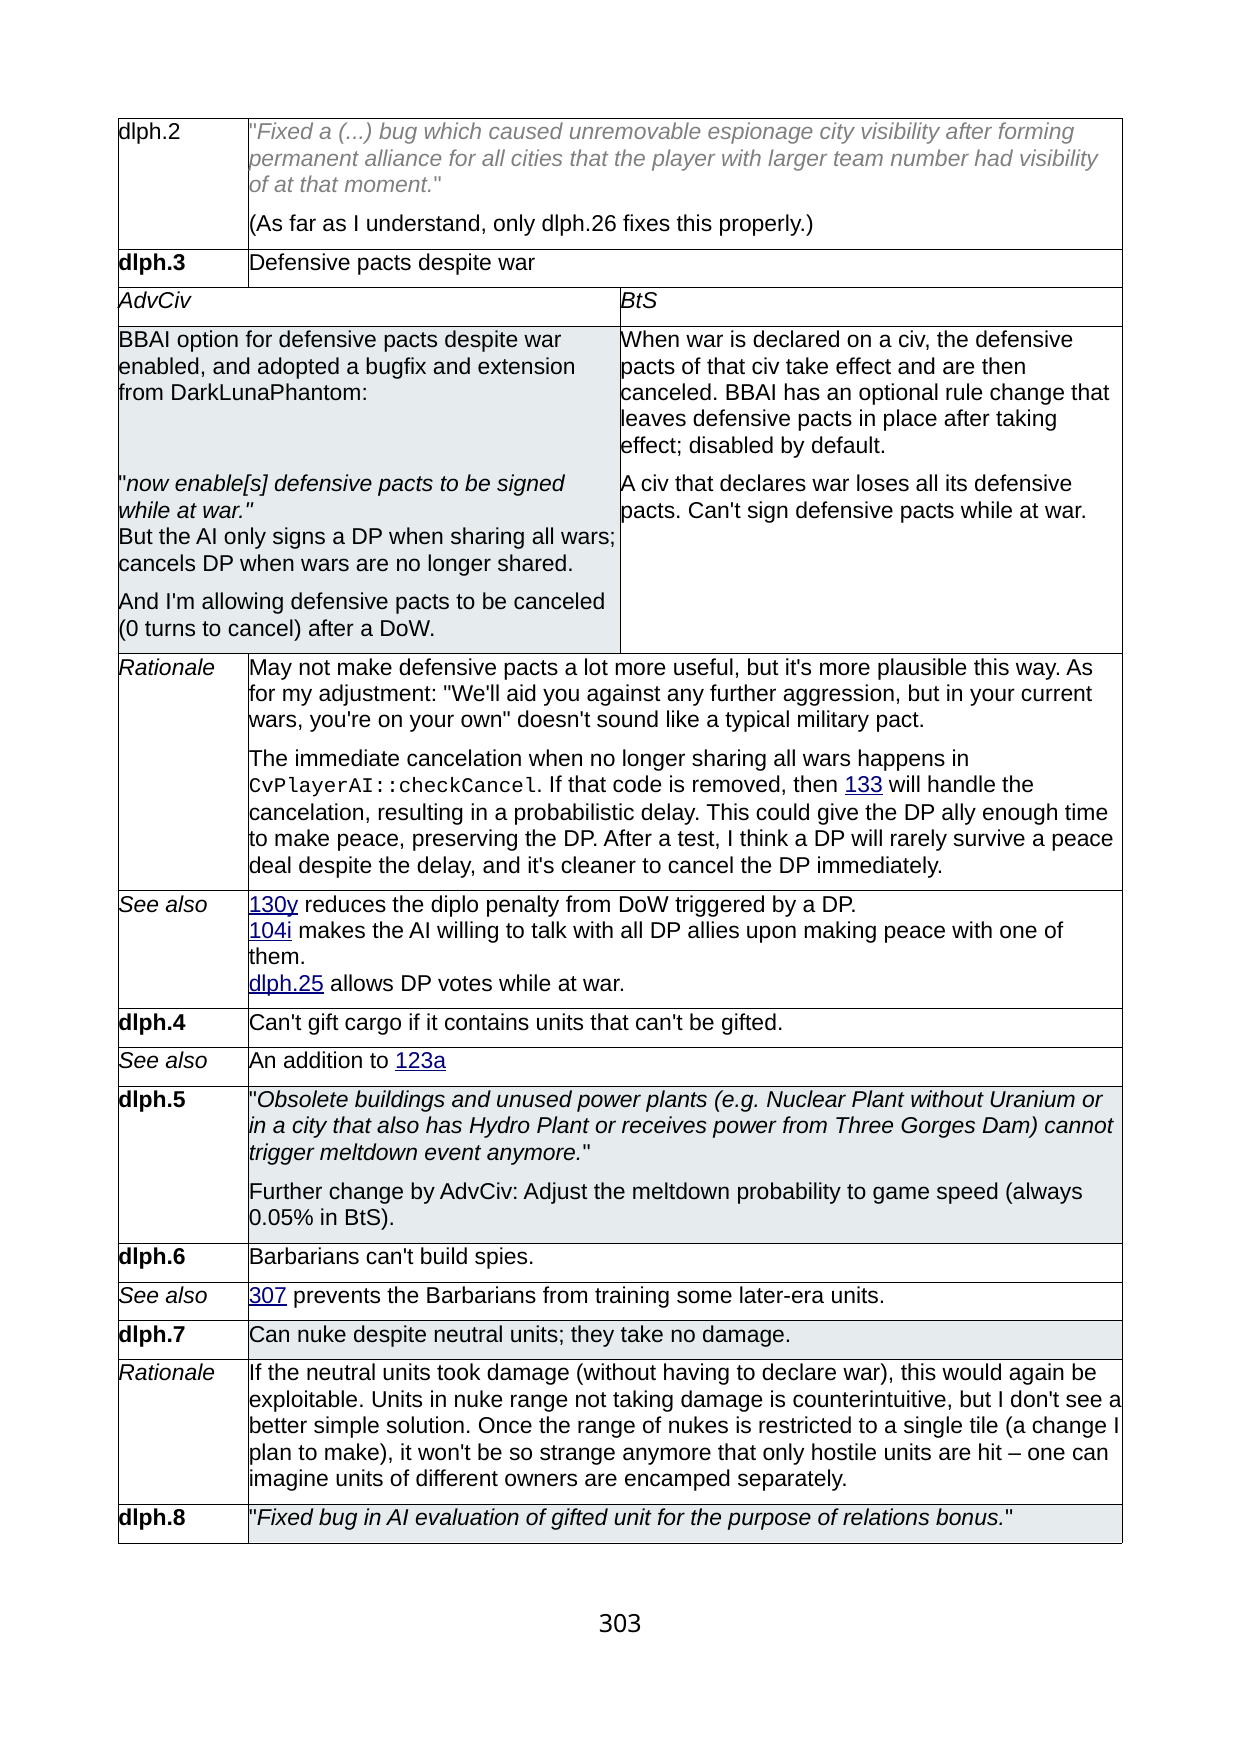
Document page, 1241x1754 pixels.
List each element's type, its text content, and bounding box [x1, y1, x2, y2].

table_cell BBAI option for defensive pacts despite war enabled, and adopted a bugfix and extension from DarkLunaPhantom: "now enable[s] defensive pacts to be signed while at war." But the AI only signs a DP when sharing all wars; cancels DP when wars are no longer shared. And I'm allowing defensive pacts to be canceled (0 turns to cancel) after a DoW. [119, 327, 620, 653]
table_cell If the neutral units took damage (without having to declare war), this would again be exploitable. Units in nuke range not taking damage is counterintuitive, but I don't see a better simple solution. Once the range of nukes is restricted to a single tile (a change I plan to make), it won't be so strange anymore that only hostile units are hit – one can imagine units of different owners are encamped separately. [249, 1360, 1122, 1503]
table_cell May not make defensive pacts a lot more useful, but it's more plausible this way. As for my adjustment: "We'll aid you against any further aggression, but in your current wars, you're on your own" doesn't sound like a typical military pact. The immediate cancelation when no longer sharing all wars happens in CvPlayerAI::checkCancel. If that code is removed, then 133 will handle the cancelation, resulting in a probabilistic delay. This could give the DP ally enough time to make peace, preserving the DP. After a test, I think a DP will rarely survive a peace deal despite the delay, and it's cleaner to cancel the DP immediately. [249, 654, 1122, 890]
table_cell dlph.4 [119, 1009, 248, 1047]
table_cell dlph.7 [119, 1321, 248, 1359]
table_cell Can nuke despite neutral units; they take no damage. [249, 1321, 1122, 1359]
table_cell See also [119, 1283, 248, 1320]
table_cell dlph.6 [119, 1244, 248, 1282]
table_cell See also [119, 891, 248, 1008]
table_cell AdvCiv [119, 288, 620, 326]
table_cell 130y reduces the diplo penalty from DoW triggered by a DP. 104i makes the AI willing to talk with all DP allies upon making peace with one of them. dlph.25 allows DP votes while at war. [249, 891, 1122, 1008]
table_cell See also [119, 1048, 248, 1086]
table_cell 307 prevents the Barbarians from training some later-era units. [249, 1283, 1122, 1320]
table_cell When war is declared on a civ, the defensive pacts of that civ take effect and are then canceled. BBAI has an optional rule change that leaves defensive pacts in place after taking effect; disabled by default. A civ that declares war loses all its defensive pacts. Can't sign defensive pacts while at war. [621, 327, 1122, 653]
table_cell dlph.5 [119, 1087, 248, 1243]
table_cell Can't gift cargo if it contains units that can't be gifted. [249, 1009, 1122, 1047]
table_cell "Obsolete buildings and unused power plants (e.g. Nuclear Plant without Uranium or in a city that also has Hydro Plant or receives power from Three Gorges Dam) cannot trigger meltdown event anymore." Further change by AdvCiv: Adjust the meltdown probability to game speed (always 0.05% in BtS). [249, 1087, 1122, 1243]
table_cell dlph.8 [119, 1505, 248, 1542]
table_cell Rationale [119, 1360, 248, 1503]
table_cell An addition to 123a [249, 1048, 1122, 1086]
table_cell "Fixed bug in AI evaluation of gifted unit for the purpose of relations bonus." [249, 1505, 1122, 1542]
table_cell dlph.3 [119, 250, 248, 287]
table_cell "Fixed a (...) bug which caused unremovable espionage city visibility after forming permanent alliance for all cities that the player with larger team number had visibility of at that moment." (As far as I understand, only dlph.26 fixes this properly.) [249, 119, 1122, 248]
table_cell Rationale [119, 654, 248, 890]
table_cell dlph.2 [119, 119, 248, 248]
table_cell Barbarians can't build spies. [249, 1244, 1122, 1282]
table_cell Defensive pacts despite war [249, 250, 1122, 287]
table_cell BtS [621, 288, 1122, 326]
